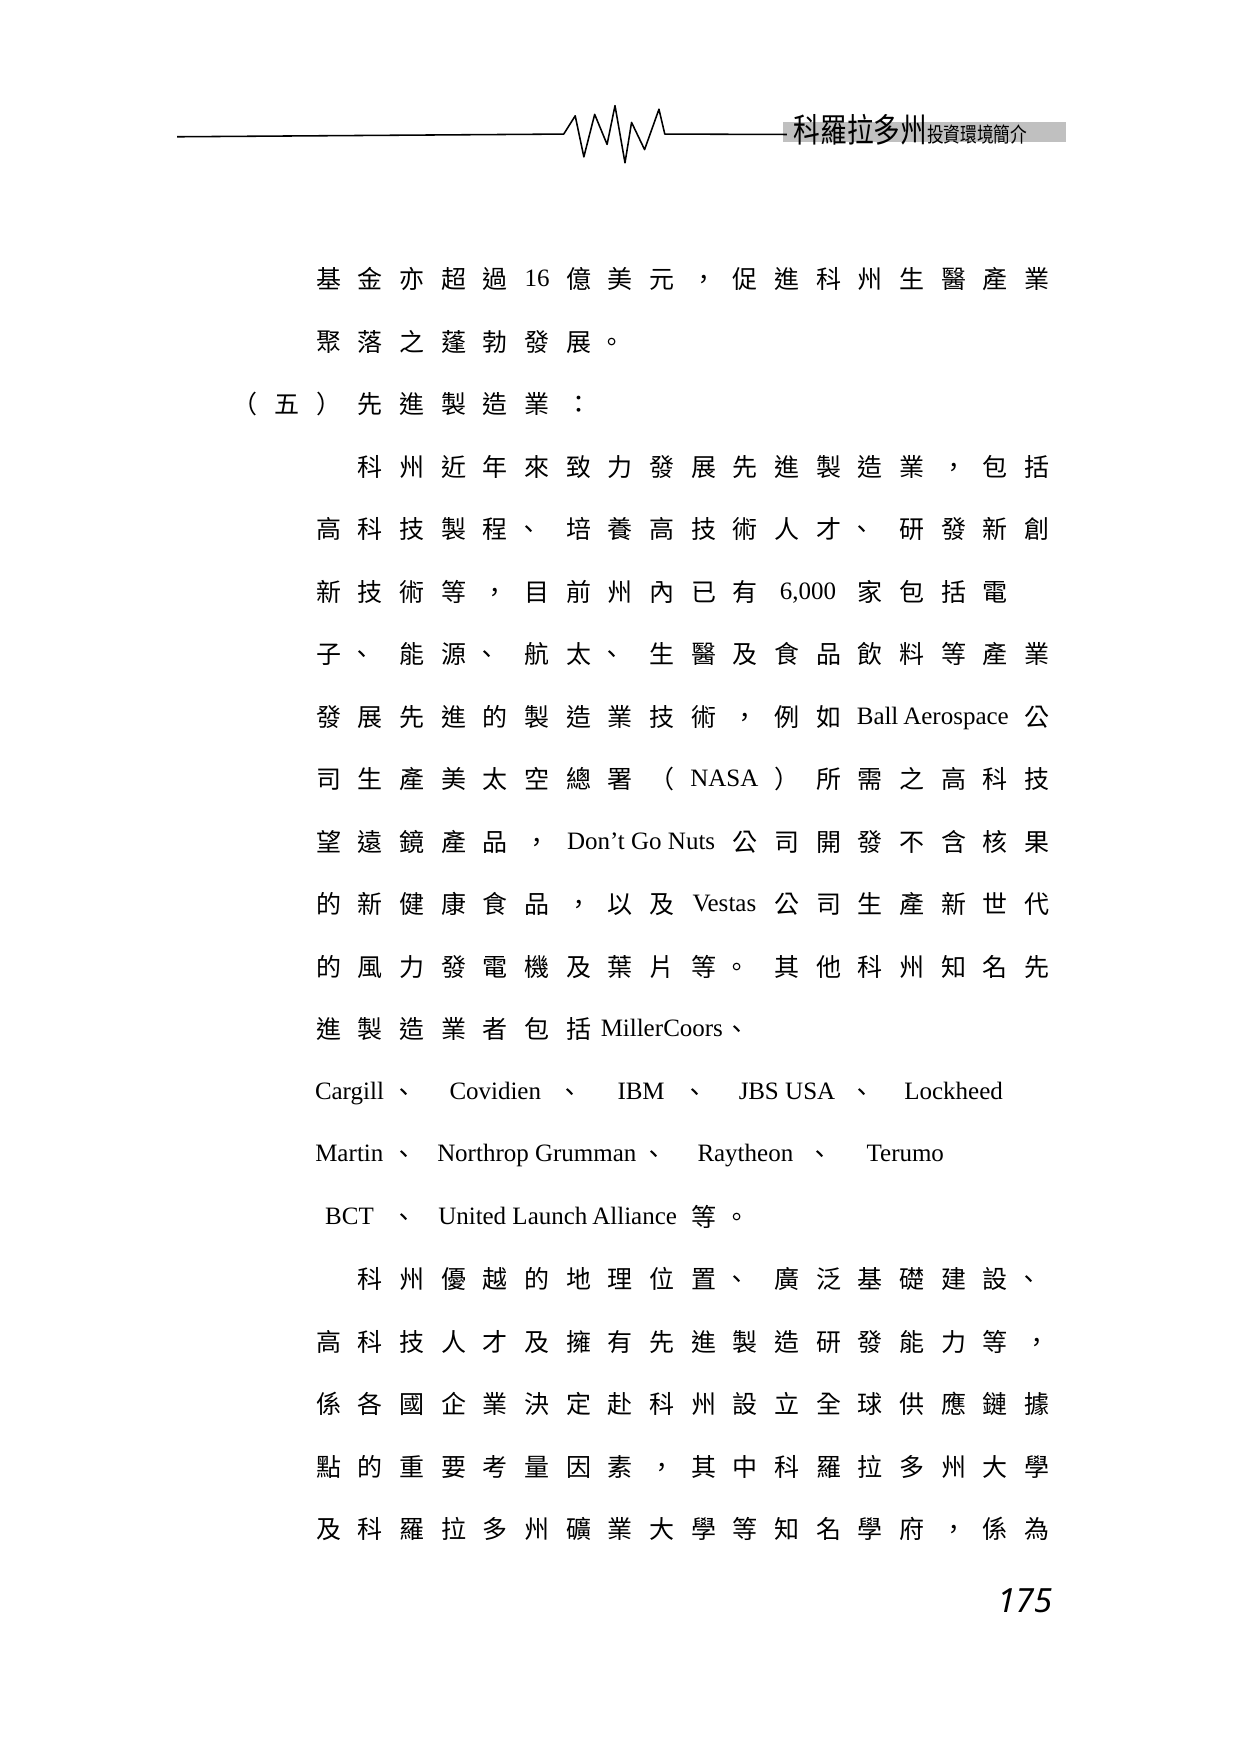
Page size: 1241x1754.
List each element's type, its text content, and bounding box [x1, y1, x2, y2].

text 科州近年來致力發展先進製造業，包括高科技製程、培養高技術人才、研發新創新技術等，目前州內已有6,000家包括電子、能源、航太、生醫及食品飲料等產業發展先進的製造業技術，例如Ball Aerospace公司生產美太空總署（NASA）所需之高科技望遠鏡產品，Don’t Go Nuts公司開發不含核果的新健康食品，以及Vestas公司生產新世代的風力發電機及葉片等。其他科州知名先進製造業者包括MillerCoors、 Cargill、Covidien、IBM、JBS USA、Lockheed Martin、Northrop Grumman、Raytheon、Terumo BCT、United Launch Alliance等。 [281, 424, 1058, 1236]
text 科州優越的地理位置、廣泛基礎建設、高科技人才及擁有先進製造研發能力等，係各國企業決定赴科州設立全球供應鏈據點的重要考量因素，其中科羅拉多州大學及科羅拉多州礦業大學等知名學府，係為 [281, 1236, 1058, 1549]
text （五）先進製造業： [207, 361, 1058, 424]
text 基金亦超過16億美元，促進科州生醫產業聚落之蓬勃發展。 [281, 236, 1058, 361]
